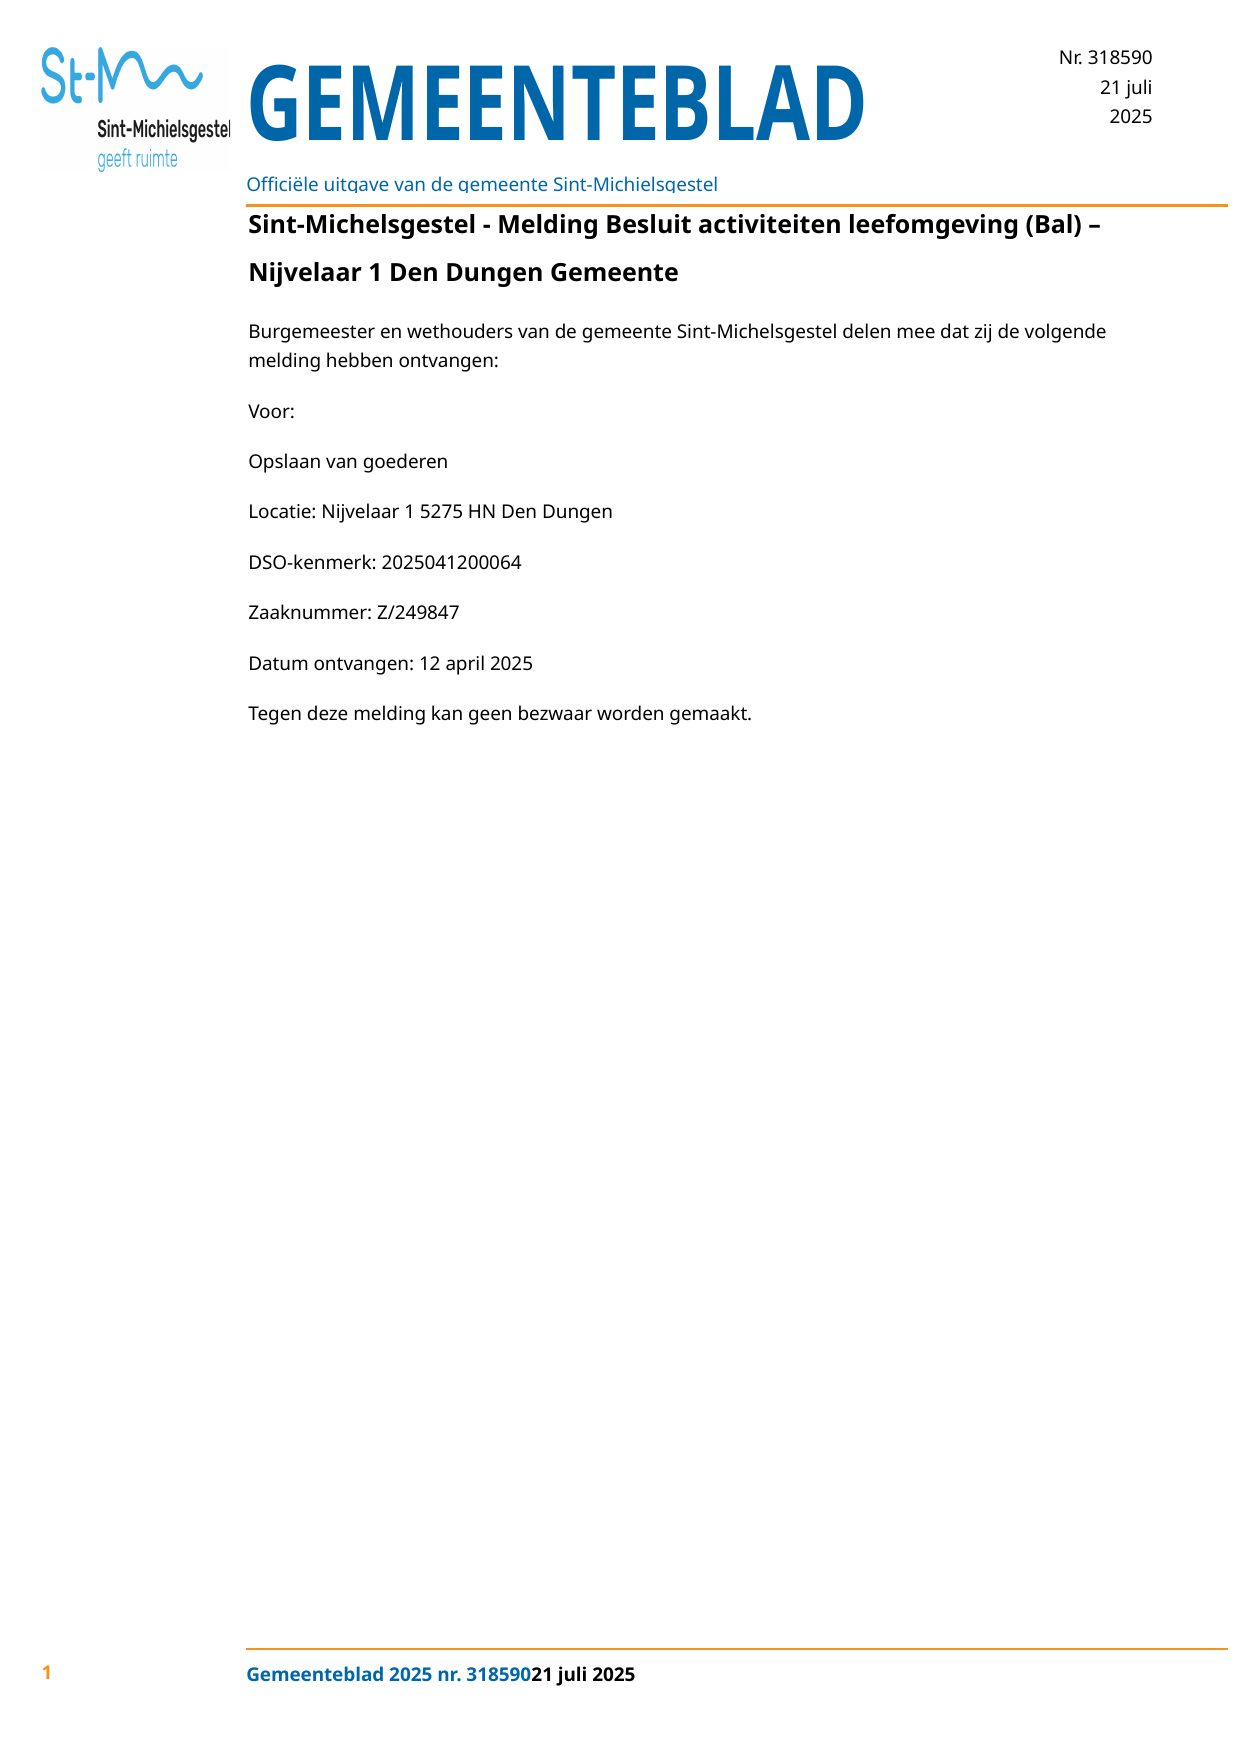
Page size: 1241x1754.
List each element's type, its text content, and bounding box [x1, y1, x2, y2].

text Zaaknummer: Z/249847 [248, 599, 1152, 625]
text Sint-Michelsgestel - Melding Besluit activiteiten leefomgeving (Bal) – Nijvelaar 1 Den Dungen Gemeente [248, 207, 1152, 288]
text Tegen deze melding kan geen bezwaar worden gemaakt. [248, 700, 1152, 726]
text Voor: [248, 398, 1152, 424]
text Datum ontvangen: 12 april 2025 [248, 650, 1152, 676]
text Opslaan van goederen [248, 448, 1152, 474]
picture [41, 47, 231, 172]
text Burgemeester en wethouders van de gemeente Sint-Michelsgestel delen mee dat zij de volgende melding hebben ontvangen: [248, 318, 1152, 373]
text Locatie: Nijvelaar 1 5275 HN Den Dungen [248, 499, 1152, 524]
text DSO-kenmerk: 2025041200064 [248, 549, 1152, 575]
